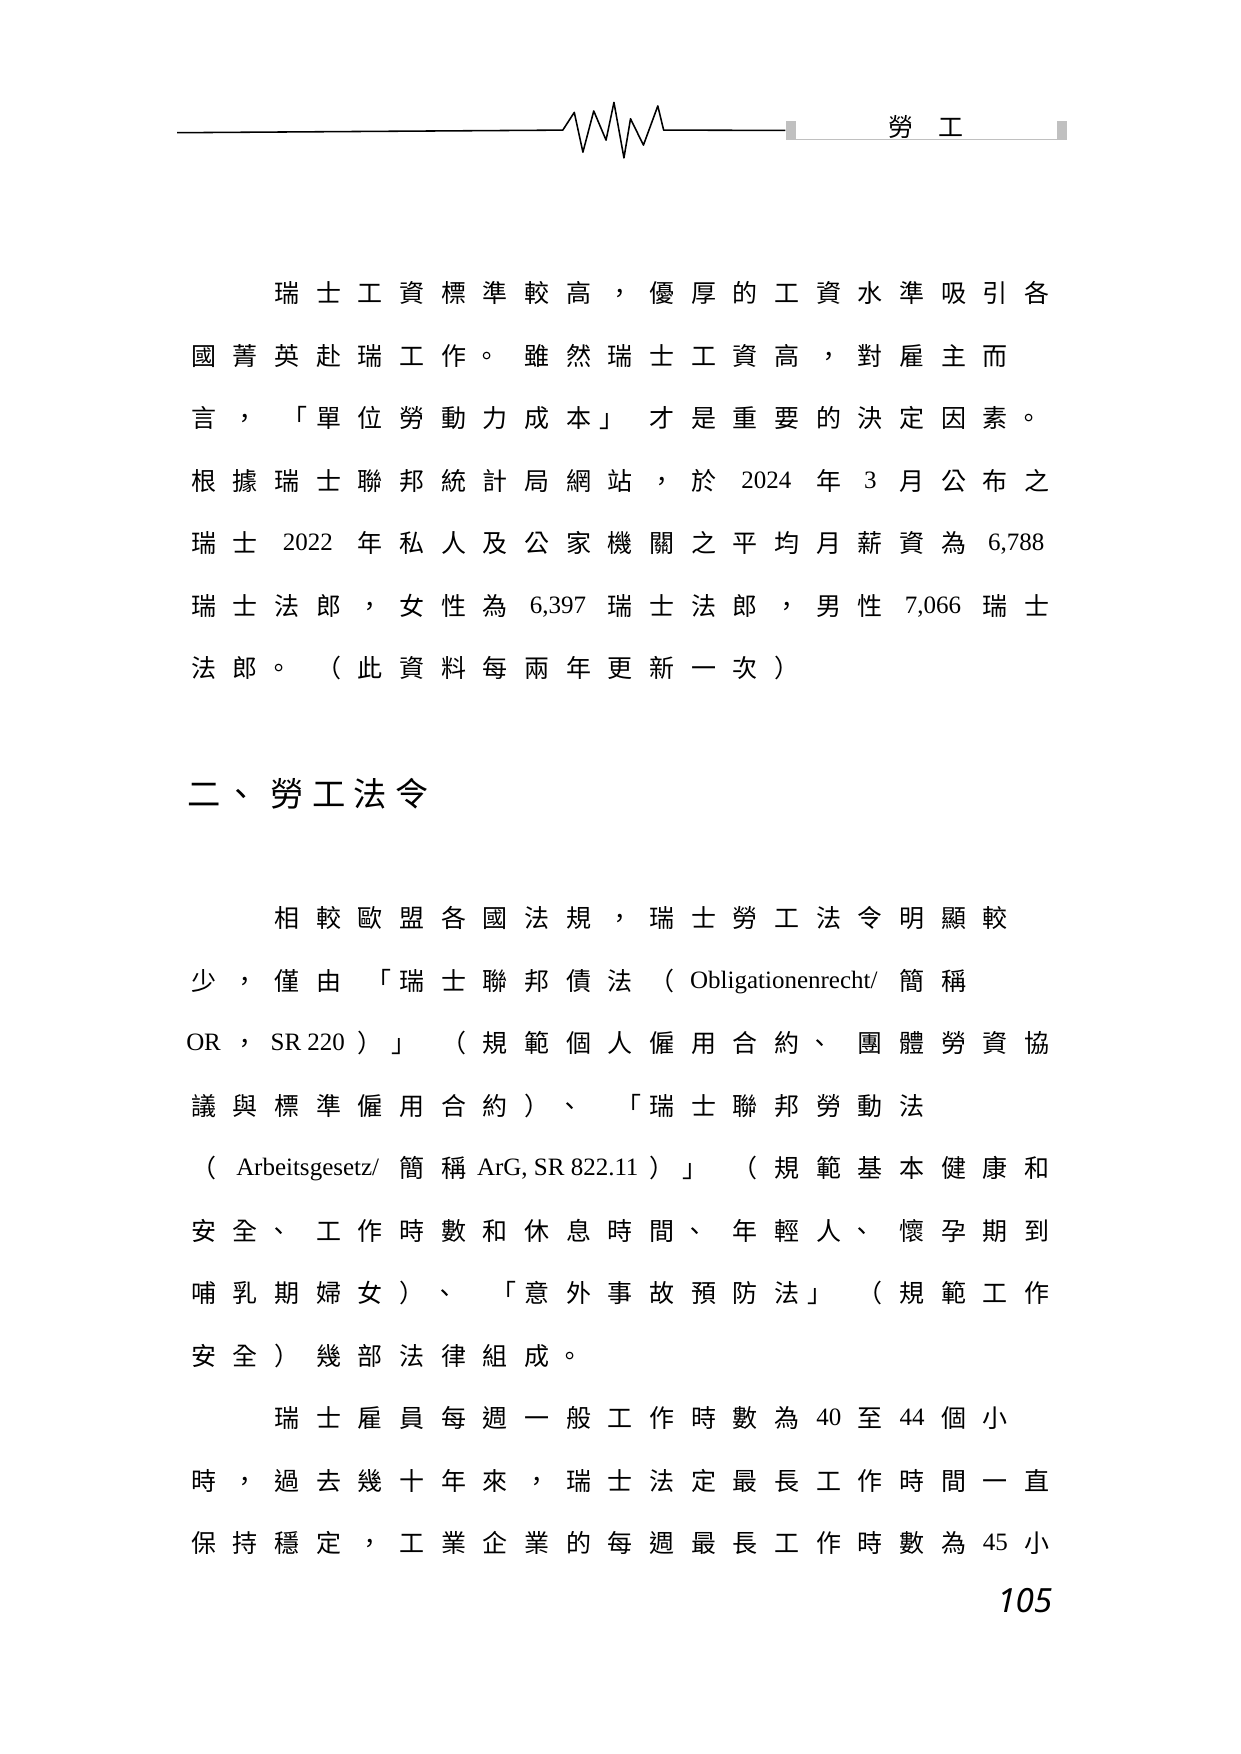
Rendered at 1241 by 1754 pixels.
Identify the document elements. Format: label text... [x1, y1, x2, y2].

text 瑞士雇員每週一般工作時數為40至44個小時，過去幾十年來，瑞士法定最長工作時間一直保持穩定，工業企業的每週最長工作時數為45小 [183, 1375, 1058, 1563]
text 二、勞工法令 [183, 750, 1058, 813]
text 相較歐盟各國法規，瑞士勞工法令明顯較少，僅由「瑞士聯邦債法（Obligationenrecht/ 簡稱OR，SR 220）」（規範個人僱用合約、團體勞資協議與標準僱用合約）、「瑞士聯邦勞動法（Arbeitsgesetz/簡稱ArG, SR 822.11）」（規範基本健康和安全、工作時數和休息時間、年輕人、懷孕期到哺乳期婦女）、「意外事故預防法」（規範工作安全）幾部法律組成。 [183, 875, 1058, 1375]
text 瑞士工資標準較高，優厚的工資水準吸引各國菁英赴瑞工作。雖然瑞士工資高，對雇主而言，「單位勞動力成本」才是重要的決定因素。根據瑞士聯邦統計局網站，於2024年3月公布之瑞士2022年私人及公家機關之平均月薪資為6,788瑞士法郎，女性為6,397瑞士法郎，男性7,066瑞士法郎。（此資料每兩年更新一次） [183, 250, 1058, 688]
